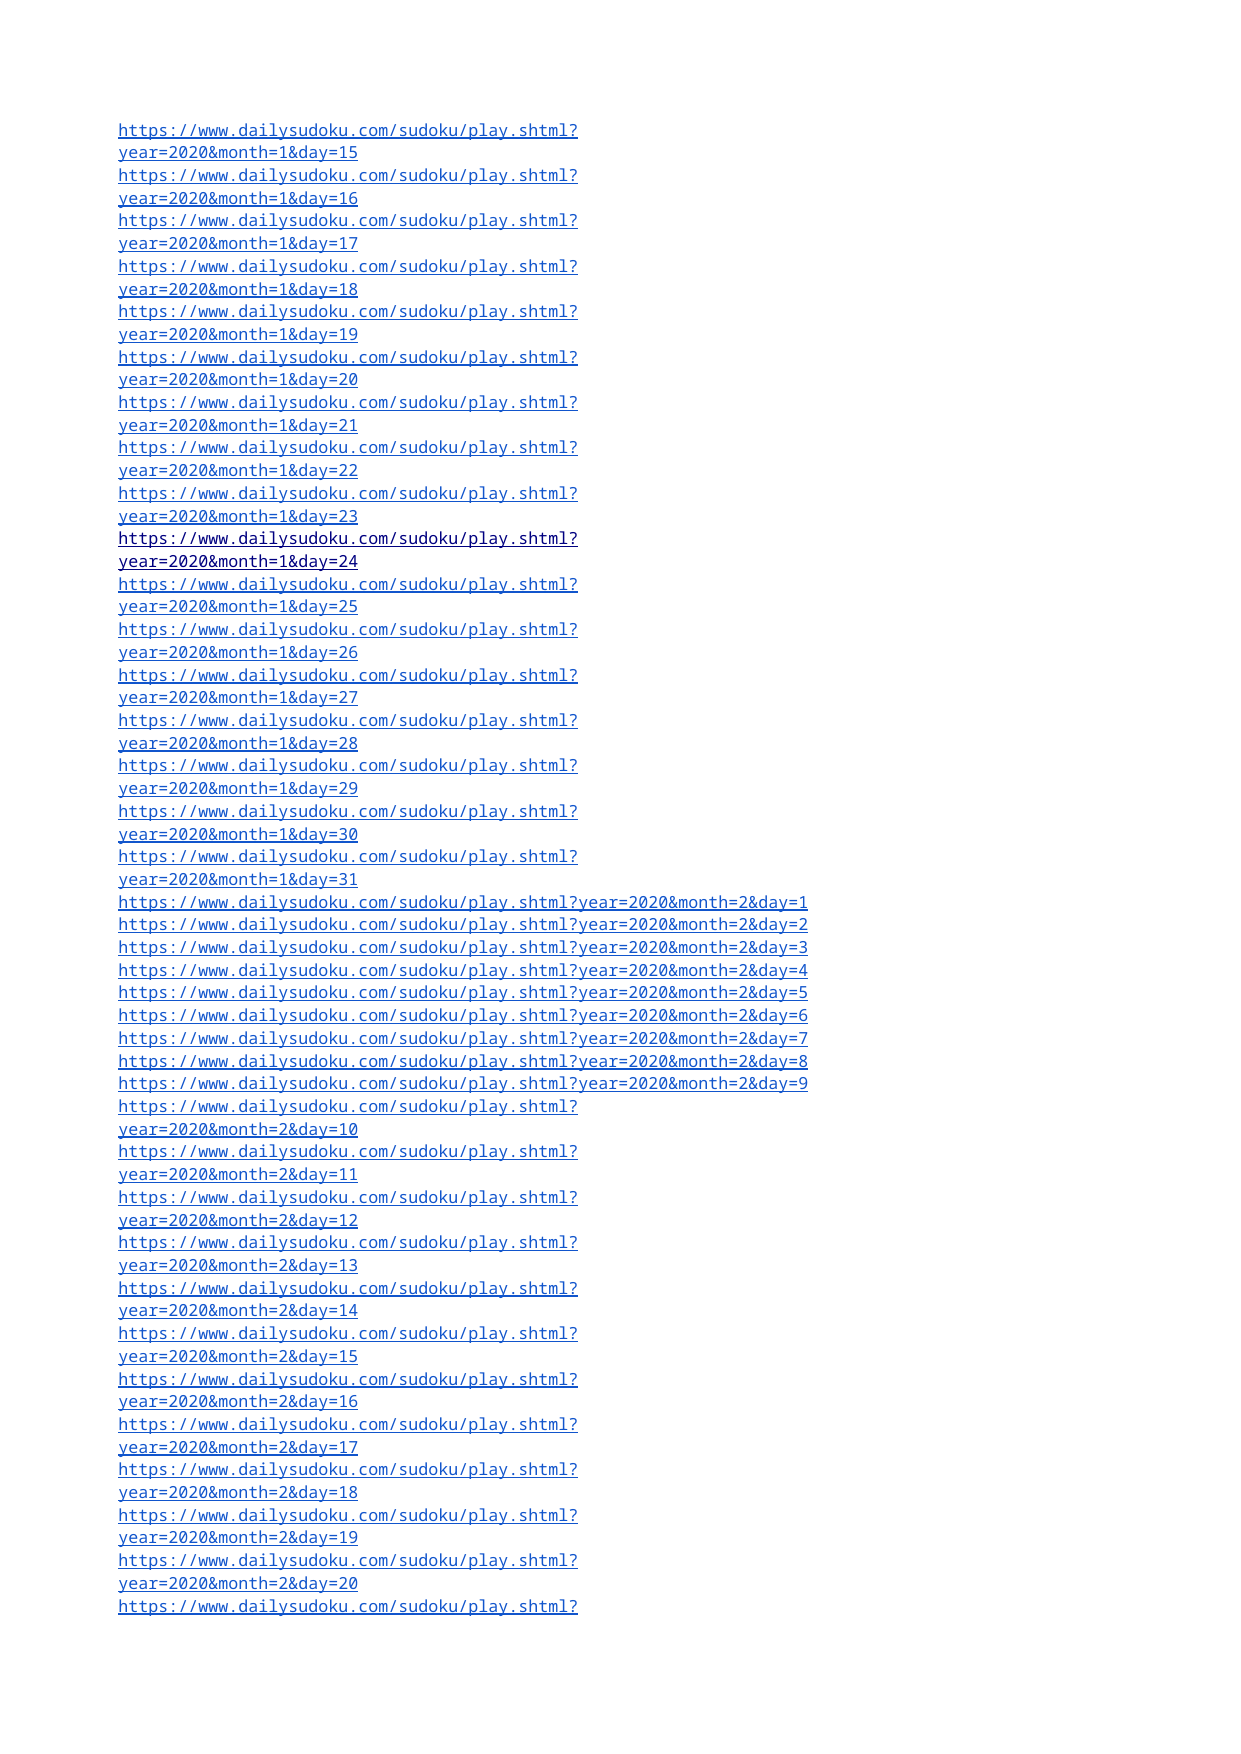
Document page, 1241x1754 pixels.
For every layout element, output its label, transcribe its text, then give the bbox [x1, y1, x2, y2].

table_cell https://www.dailysudoku.com/sudoku/play.shtml?year=2020&month=2&day=18 [118, 1458, 812, 1503]
table_cell https://www.dailysudoku.com/sudoku/play.shtml?year=2020&month=1&day=27 [118, 663, 812, 708]
table_cell https://www.dailysudoku.com/sudoku/play.shtml?year=2020&month=2&day=9 [118, 1072, 812, 1094]
table_cell https://www.dailysudoku.com/sudoku/play.shtml?year=2020&month=1&day=23 [118, 481, 812, 527]
table_cell https://www.dailysudoku.com/sudoku/play.shtml? [118, 1594, 812, 1617]
table_cell https://www.dailysudoku.com/sudoku/play.shtml?year=2020&month=2&day=5 [118, 981, 812, 1004]
table_cell https://www.dailysudoku.com/sudoku/play.shtml?year=2020&month=1&day=29 [118, 754, 812, 799]
table_cell https://www.dailysudoku.com/sudoku/play.shtml?year=2020&month=2&day=15 [118, 1322, 812, 1367]
table_cell https://www.dailysudoku.com/sudoku/play.shtml?year=2020&month=1&day=25 [118, 572, 812, 618]
table_cell https://www.dailysudoku.com/sudoku/play.shtml?year=2020&month=1&day=17 [118, 209, 812, 254]
table_cell https://www.dailysudoku.com/sudoku/play.shtml?year=2020&month=1&day=20 [118, 345, 812, 391]
table_cell https://www.dailysudoku.com/sudoku/play.shtml?year=2020&month=2&day=2 [118, 913, 812, 936]
table_cell https://www.dailysudoku.com/sudoku/play.shtml?year=2020&month=2&day=12 [118, 1185, 812, 1231]
table_cell https://www.dailysudoku.com/sudoku/play.shtml?year=2020&month=1&day=21 [118, 391, 812, 436]
table_cell https://www.dailysudoku.com/sudoku/play.shtml?year=2020&month=2&day=8 [118, 1049, 812, 1072]
table_cell https://www.dailysudoku.com/sudoku/play.shtml?year=2020&month=1&day=28 [118, 709, 812, 754]
table_cell https://www.dailysudoku.com/sudoku/play.shtml?year=2020&month=2&day=6 [118, 1004, 812, 1026]
table_cell https://www.dailysudoku.com/sudoku/play.shtml?year=2020&month=2&day=20 [118, 1549, 812, 1594]
table_cell https://www.dailysudoku.com/sudoku/play.shtml?year=2020&month=2&day=10 [118, 1095, 812, 1140]
table_cell https://www.dailysudoku.com/sudoku/play.shtml?year=2020&month=2&day=11 [118, 1140, 812, 1185]
table_cell https://www.dailysudoku.com/sudoku/play.shtml?year=2020&month=1&day=22 [118, 436, 812, 481]
table_cell https://www.dailysudoku.com/sudoku/play.shtml?year=2020&month=2&day=1 [118, 890, 812, 913]
table_cell https://www.dailysudoku.com/sudoku/play.shtml?year=2020&month=1&day=18 [118, 254, 812, 300]
table_cell https://www.dailysudoku.com/sudoku/play.shtml?year=2020&month=2&day=3 [118, 936, 812, 958]
table_cell https://www.dailysudoku.com/sudoku/play.shtml?year=2020&month=2&day=4 [118, 958, 812, 981]
table_cell https://www.dailysudoku.com/sudoku/play.shtml?year=2020&month=2&day=17 [118, 1413, 812, 1458]
table_cell https://www.dailysudoku.com/sudoku/play.shtml?year=2020&month=1&day=31 [118, 845, 812, 890]
table_cell https://www.dailysudoku.com/sudoku/play.shtml?year=2020&month=1&day=15 [118, 118, 812, 163]
table_cell https://www.dailysudoku.com/sudoku/play.shtml?year=2020&month=2&day=13 [118, 1231, 812, 1276]
table_cell https://www.dailysudoku.com/sudoku/play.shtml?year=2020&month=2&day=19 [118, 1503, 812, 1549]
table_cell https://www.dailysudoku.com/sudoku/play.shtml?year=2020&month=1&day=30 [118, 799, 812, 845]
table_cell https://www.dailysudoku.com/sudoku/play.shtml?year=2020&month=1&day=24 [118, 527, 812, 572]
table_cell https://www.dailysudoku.com/sudoku/play.shtml?year=2020&month=1&day=16 [118, 164, 812, 209]
table_cell https://www.dailysudoku.com/sudoku/play.shtml?year=2020&month=2&day=7 [118, 1026, 812, 1049]
table_cell https://www.dailysudoku.com/sudoku/play.shtml?year=2020&month=2&day=14 [118, 1276, 812, 1322]
table_cell https://www.dailysudoku.com/sudoku/play.shtml?year=2020&month=1&day=26 [118, 618, 812, 663]
table_cell https://www.dailysudoku.com/sudoku/play.shtml?year=2020&month=1&day=19 [118, 300, 812, 345]
table_cell https://www.dailysudoku.com/sudoku/play.shtml?year=2020&month=2&day=16 [118, 1367, 812, 1412]
